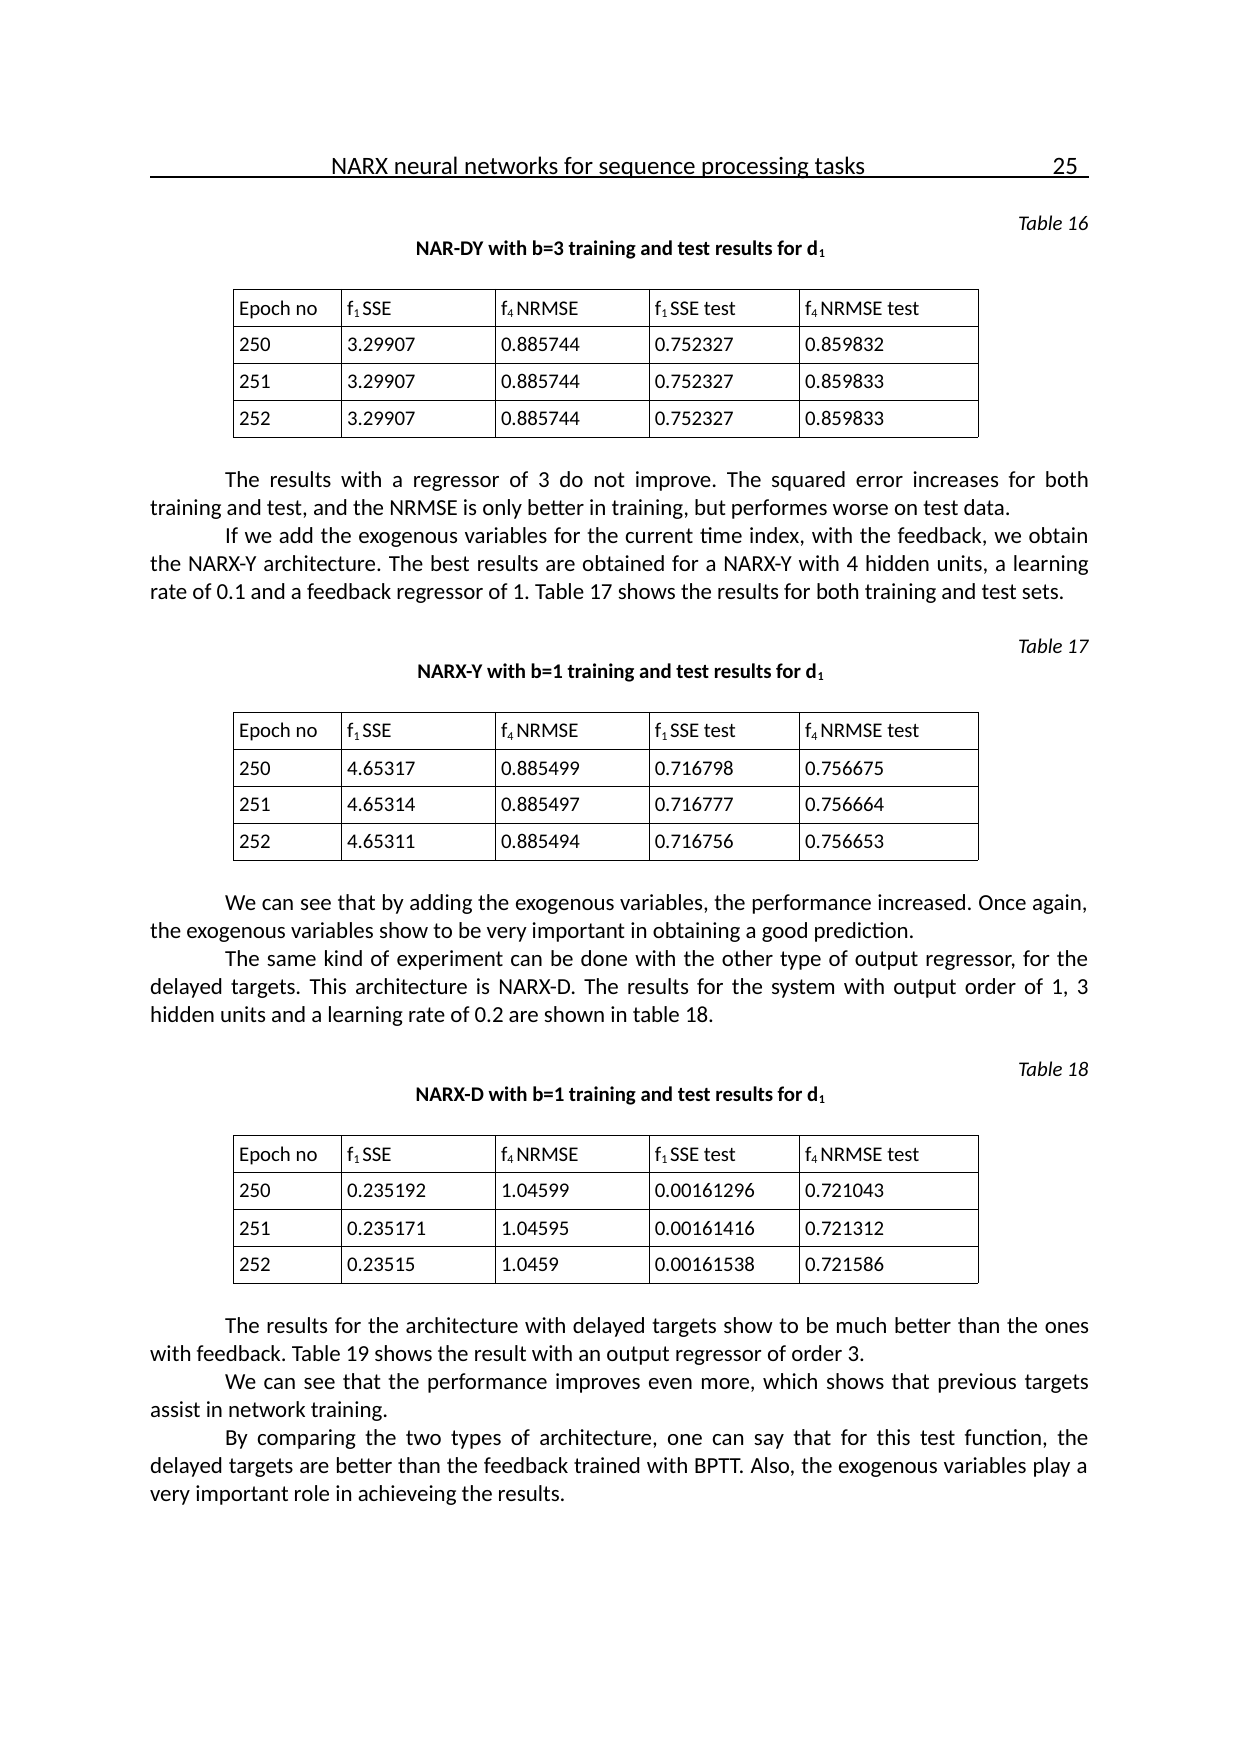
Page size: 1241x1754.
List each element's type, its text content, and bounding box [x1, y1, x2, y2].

table_cell 0.885497 [496, 787, 649, 823]
table_cell 0.235192 [342, 1173, 495, 1209]
table_cell 0.756653 [800, 824, 978, 860]
table_cell 252 [234, 1247, 341, 1283]
table_cell 251 [234, 787, 341, 823]
table_cell 0.721312 [800, 1210, 978, 1246]
table_header f4 NRMSE [496, 713, 649, 749]
text Table 18 [150, 1056, 1090, 1081]
table_cell 1.04599 [496, 1173, 649, 1209]
text We can see that the performance improves even more, which shows that previous targets assist in network training. [150, 1367, 1090, 1423]
table_header f1 SSE test [650, 290, 799, 326]
table_header f4 NRMSE test [800, 290, 978, 326]
table_cell 0.885744 [496, 364, 649, 400]
table_cell 0.00161416 [650, 1210, 799, 1246]
table_header f1 SSE [342, 1136, 495, 1172]
table_cell 0.859832 [800, 327, 978, 363]
table_cell 0.885744 [496, 401, 649, 437]
table_header f4 NRMSE test [800, 1136, 978, 1172]
table_cell 0.23515 [342, 1247, 495, 1283]
table_cell 0.885494 [496, 824, 649, 860]
table_cell 0.721586 [800, 1247, 978, 1283]
table_cell 0.859833 [800, 364, 978, 400]
table_header f4 NRMSE [496, 290, 649, 326]
text Table 16 [150, 210, 1090, 235]
table_header Epoch no [234, 290, 341, 326]
text NARX-D with b=1 training and test results for d1 [150, 1081, 1090, 1107]
table_cell 0.721043 [800, 1173, 978, 1209]
table_header f4 NRMSE test [800, 713, 978, 749]
table_cell 0.716777 [650, 787, 799, 823]
table_cell 0.752327 [650, 401, 799, 437]
table_cell 250 [234, 1173, 341, 1209]
text By comparing the two types of architecture, one can say that for this test function, the delayed targets are better than the feedback trained with BPTT. Also, the exogenous variables play a very important role in achieveing the results. [150, 1423, 1090, 1507]
text The results with a regressor of 3 do not improve. The squared error increases for both training and test, and the NRMSE is only better in training, but performes worse on test data. [150, 465, 1090, 521]
table_cell 0.885499 [496, 750, 649, 786]
text NARX-Y with b=1 training and test results for d1 [150, 658, 1090, 684]
text We can see that by adding the exogenous variables, the performance increased. Once again, the exogenous variables show to be very important in obtaining a good prediction. [150, 888, 1090, 944]
table_cell 3.29907 [342, 327, 495, 363]
text If we add the exogenous variables for the current time index, with the feedback, we obtain the NARX-Y architecture. The best results are obtained for a NARX-Y with 4 hidden units, a learning rate of 0.1 and a feedback regressor of 1. Table 17 shows the results for both training and test sets. [150, 521, 1090, 605]
table_cell 0.00161538 [650, 1247, 799, 1283]
table_cell 0.885744 [496, 327, 649, 363]
table_cell 4.65311 [342, 824, 495, 860]
table_header Epoch no [234, 713, 341, 749]
table_cell 251 [234, 364, 341, 400]
table_cell 1.0459 [496, 1247, 649, 1283]
table_cell 4.65314 [342, 787, 495, 823]
table_header f1 SSE test [650, 713, 799, 749]
table_cell 250 [234, 750, 341, 786]
table_cell 252 [234, 401, 341, 437]
table_cell 0.716756 [650, 824, 799, 860]
table_cell 3.29907 [342, 364, 495, 400]
table_cell 0.752327 [650, 327, 799, 363]
table_header f1 SSE test [650, 1136, 799, 1172]
table_cell 250 [234, 327, 341, 363]
table_cell 0.716798 [650, 750, 799, 786]
table_cell 0.00161296 [650, 1173, 799, 1209]
table_cell 252 [234, 824, 341, 860]
text NAR-DY with b=3 training and test results for d1 [150, 235, 1090, 261]
table_header f4 NRMSE [496, 1136, 649, 1172]
table_cell 4.65317 [342, 750, 495, 786]
table_header f1 SSE [342, 290, 495, 326]
table_header Epoch no [234, 1136, 341, 1172]
table_cell 0.859833 [800, 401, 978, 437]
table_cell 3.29907 [342, 401, 495, 437]
text The same kind of experiment can be done with the other type of output regressor, for the delayed targets. This architecture is NARX-D. The results for the system with output order of 1, 3 hidden units and a learning rate of 0.2 are shown in table 18. [150, 944, 1090, 1028]
table_cell 0.235171 [342, 1210, 495, 1246]
table_cell 1.04595 [496, 1210, 649, 1246]
table_cell 0.756675 [800, 750, 978, 786]
table_cell 0.756664 [800, 787, 978, 823]
text Table 17 [150, 633, 1090, 658]
text The results for the architecture with delayed targets show to be much better than the ones with feedback. Table 19 shows the result with an output regressor of order 3. [150, 1311, 1090, 1367]
table_cell 251 [234, 1210, 341, 1246]
table_header f1 SSE [342, 713, 495, 749]
table_cell 0.752327 [650, 364, 799, 400]
